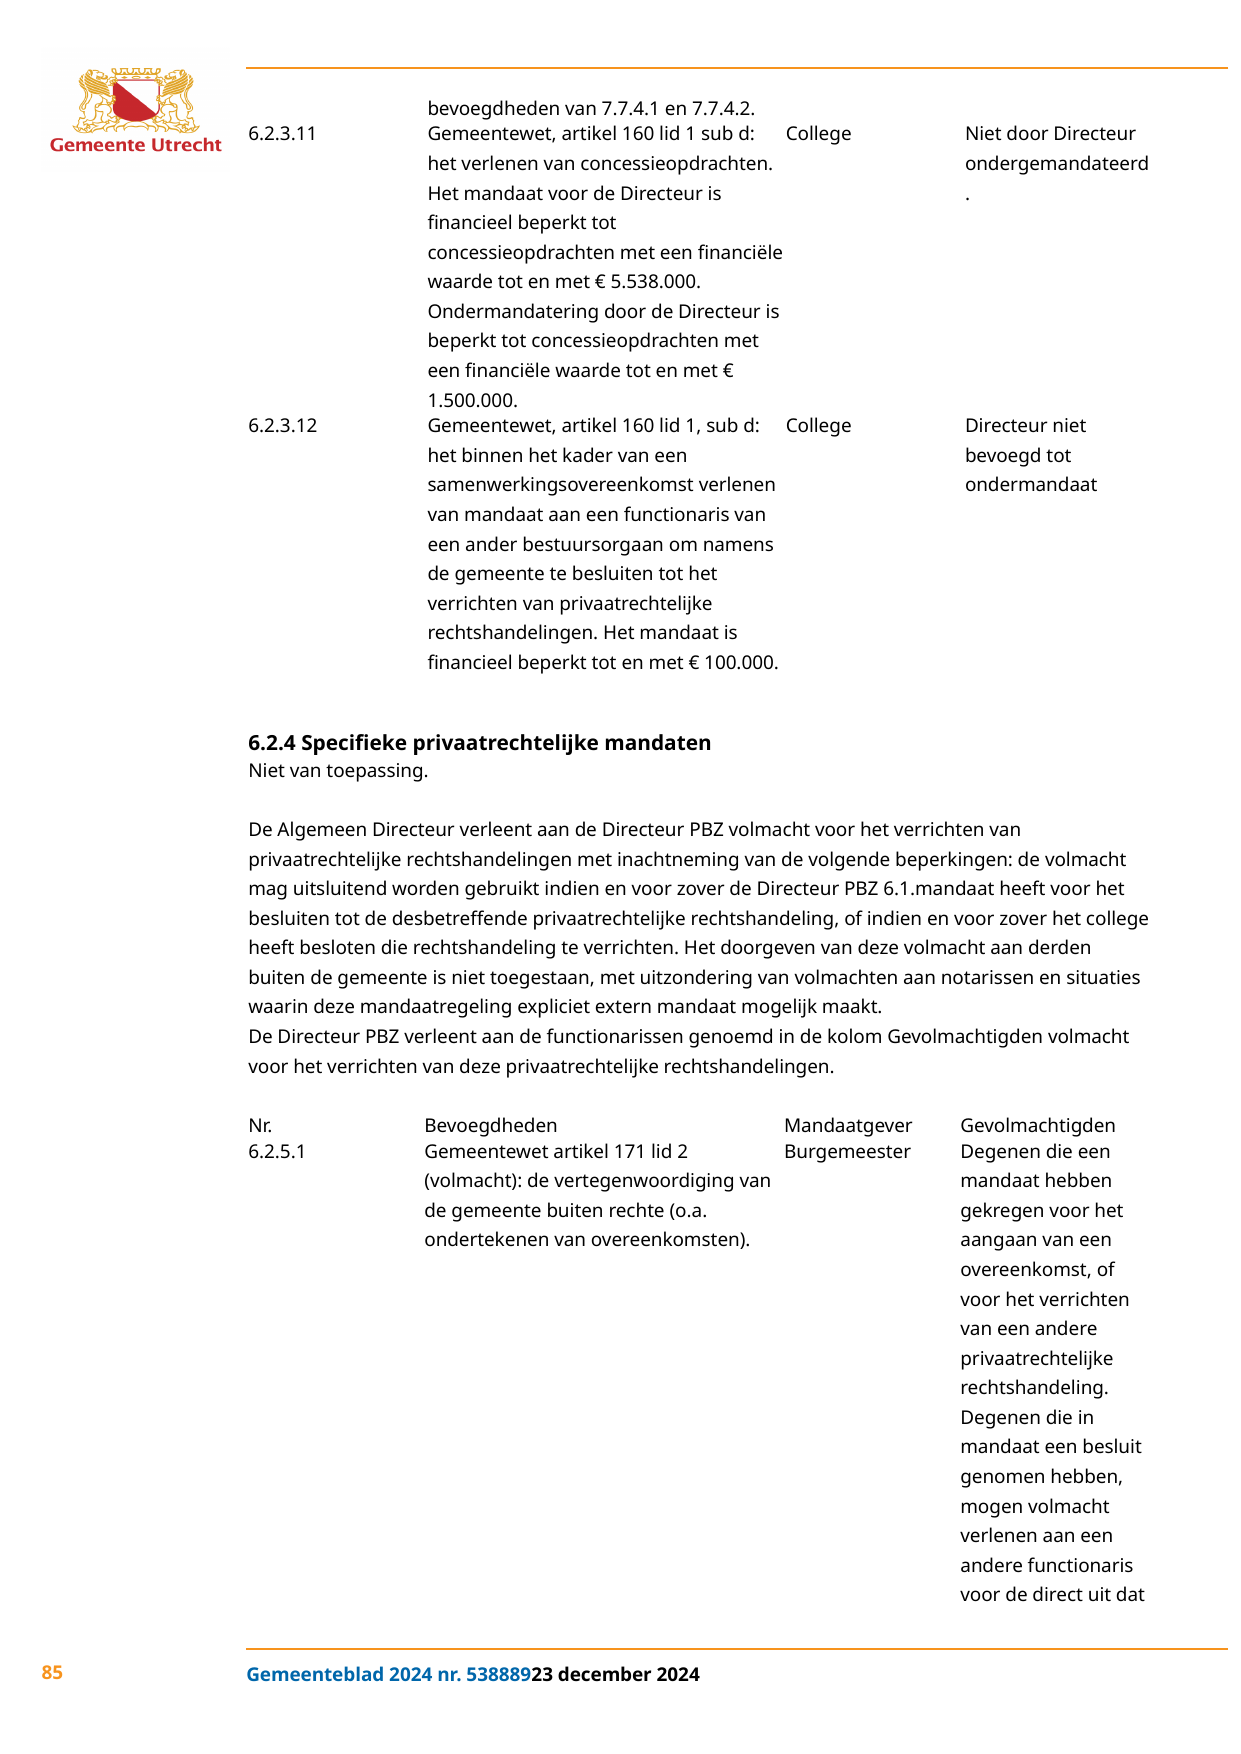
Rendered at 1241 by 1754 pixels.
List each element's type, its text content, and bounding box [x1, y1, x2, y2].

table_header Mandaatgever [784, 1112, 960, 1138]
table_cell 6.2.3.12 [248, 413, 427, 675]
text De Algemeen Directeur verleent aan de Directeur PBZ volmacht voor het verrichten van privaatrechtelijke rechtshandelingen met inachtneming van de volgende beperkingen: de volmacht mag uitsluitend worden gebruikt indien en voor zover de Directeur PBZ 6.1.mandaat heeft voor het besluiten tot de desbetreffende privaatrechtelijke rechtshandeling, of indien en voor zover het college heeft besloten die rechtshandeling te verrichten. Het doorgeven van deze volmacht aan derden buiten de gemeente is niet toegestaan, met uitzondering van volmachten aan notarissen en situaties waarin deze mandaatregeling expliciet extern mandaat mogelijk maakt. [248, 816, 1152, 1019]
text 6.2.4 Specifieke privaatrechtelijke mandaten [248, 728, 1152, 757]
table_header Gevolmachtigden [960, 1112, 1152, 1138]
table_cell [786, 95, 965, 121]
picture [41, 47, 231, 172]
table_cell Gemeentewet artikel 171 lid 2 (volmacht): de vertegenwoordiging van de gemeente buiten rechte (o.a. ondertekenen van overeenkomsten). [424, 1138, 784, 1607]
table_cell Burgemeester [784, 1138, 960, 1607]
table_cell 6.2.3.11 [248, 121, 427, 412]
table_cell College [786, 121, 965, 412]
text De Directeur PBZ verleent aan de functionarissen genoemd in de kolom Gevolmachtigden volmacht voor het verrichten van deze privaatrechtelijke rechtshandelingen. [248, 1023, 1152, 1078]
table_header Bevoegdheden [424, 1112, 784, 1138]
text Niet van toepassing. [248, 757, 1152, 783]
table_cell Niet door Directeur ondergemandateerd. [965, 121, 1152, 412]
table_header Nr. [248, 1112, 424, 1138]
table_cell [248, 95, 427, 121]
table_cell Degenen die een mandaat hebben gekregen voor het aangaan van een overeenkomst, of voor het verrichten van een andere privaatrechtelijke rechtshandeling. Degenen die in mandaat een besluit genomen hebben, mogen volmacht verlenen aan een andere functionaris voor de direct uit dat [960, 1138, 1152, 1607]
table_cell 6.2.5.1 [248, 1138, 424, 1607]
table_cell College [786, 413, 965, 675]
table_cell bevoegdheden van 7.7.4.1 en 7.7.4.2. [427, 95, 786, 121]
table_cell Directeur niet bevoegd tot ondermandaat [965, 413, 1152, 675]
table_cell [965, 95, 1152, 121]
table_cell Gemeentewet, artikel 160 lid 1 sub d: het verlenen van concessieopdrachten. Het mandaat voor de Directeur is financieel beperkt tot concessieopdrachten met een financiële waarde tot en met € 5.538.000. Ondermandatering door de Directeur is beperkt tot concessieopdrachten met een financiële waarde tot en met € 1.500.000. [427, 121, 786, 412]
table_cell Gemeentewet, artikel 160 lid 1, sub d: het binnen het kader van een samenwerkingsovereenkomst verlenen van mandaat aan een functionaris van een ander bestuursorgaan om namens de gemeente te besluiten tot het verrichten van privaatrechtelijke rechtshandelingen. Het mandaat is financieel beperkt tot en met € 100.000. [427, 413, 786, 675]
